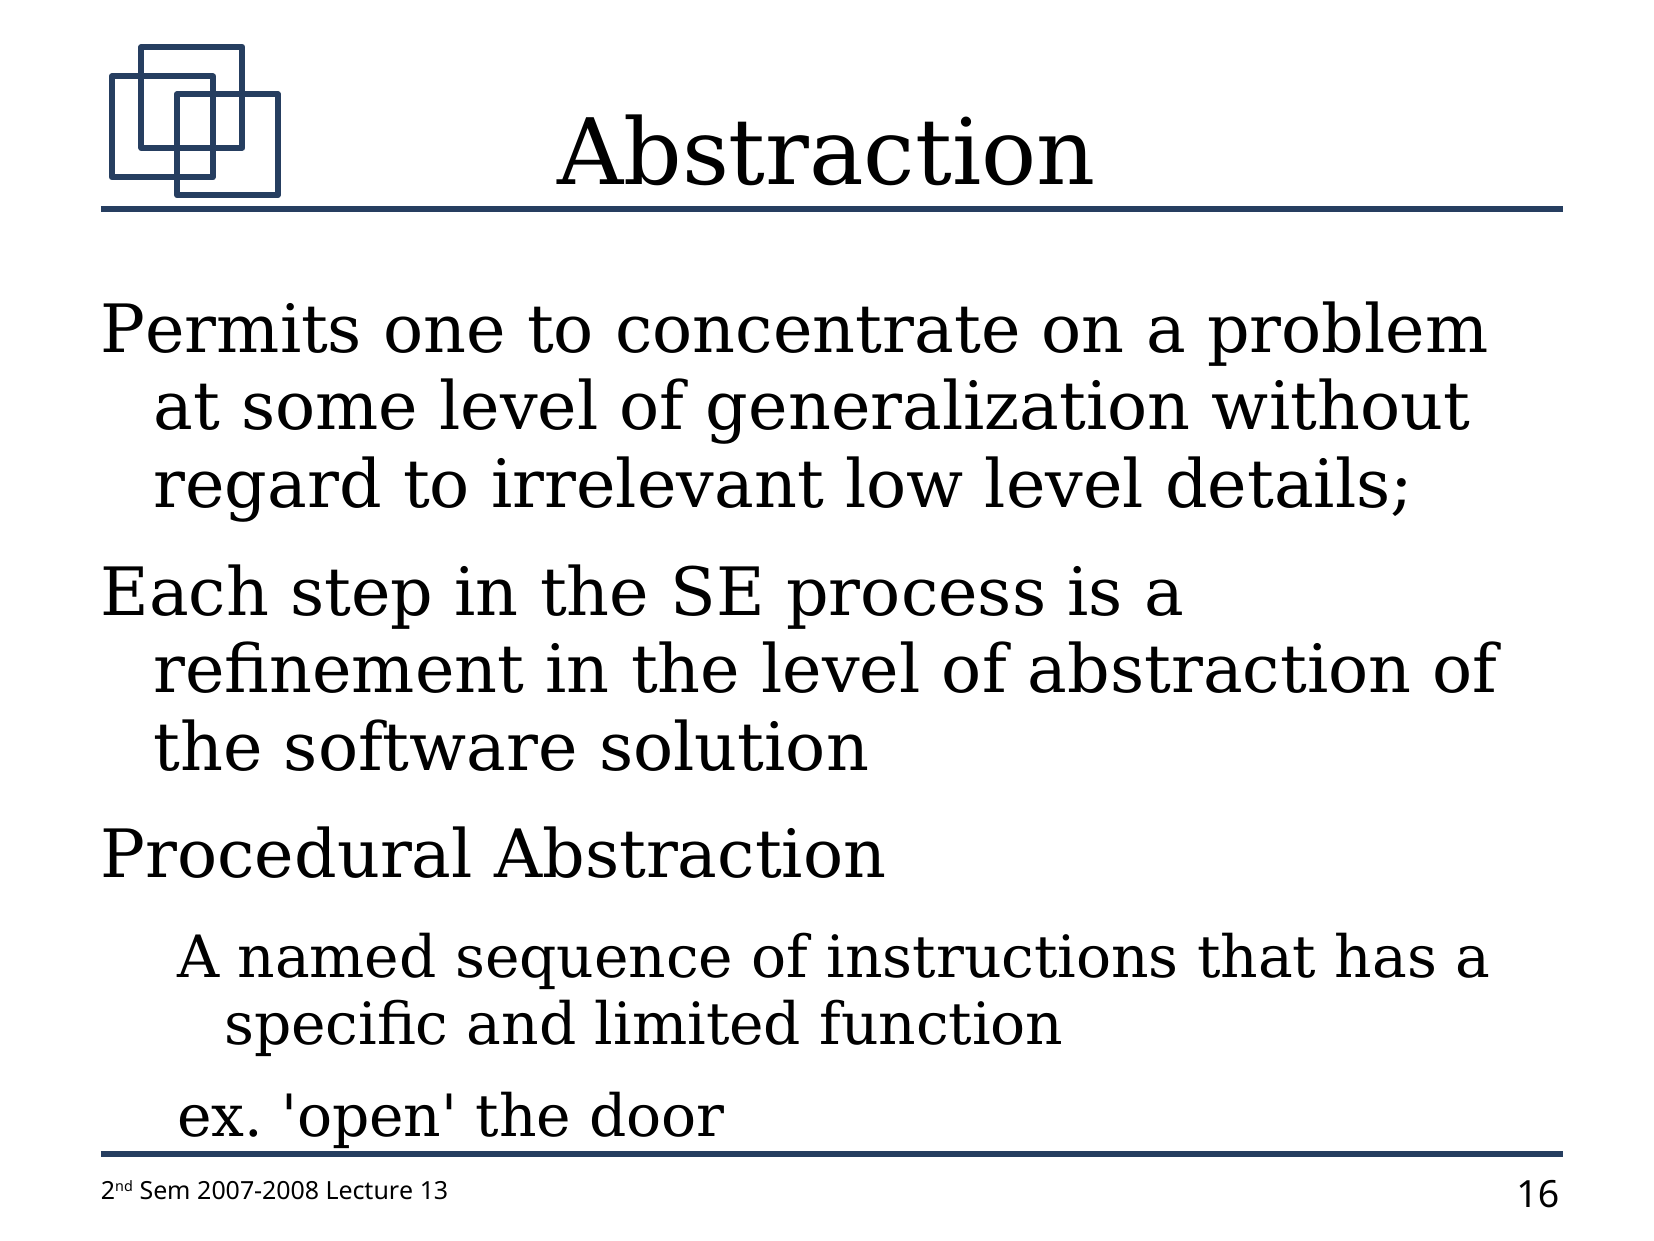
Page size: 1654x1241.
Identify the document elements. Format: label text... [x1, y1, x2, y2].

title Abstraction [82, 49, 1571, 257]
list Permits one to concentrate on a problem at some level of generalization without regard to irrelevant low level details; Each step in the SE process is a refinement in the level of abstraction of the software solution Procedural Abstraction A named sequence of instructions that has a specific and limited function ex. 'open' the door [82, 290, 1571, 1151]
